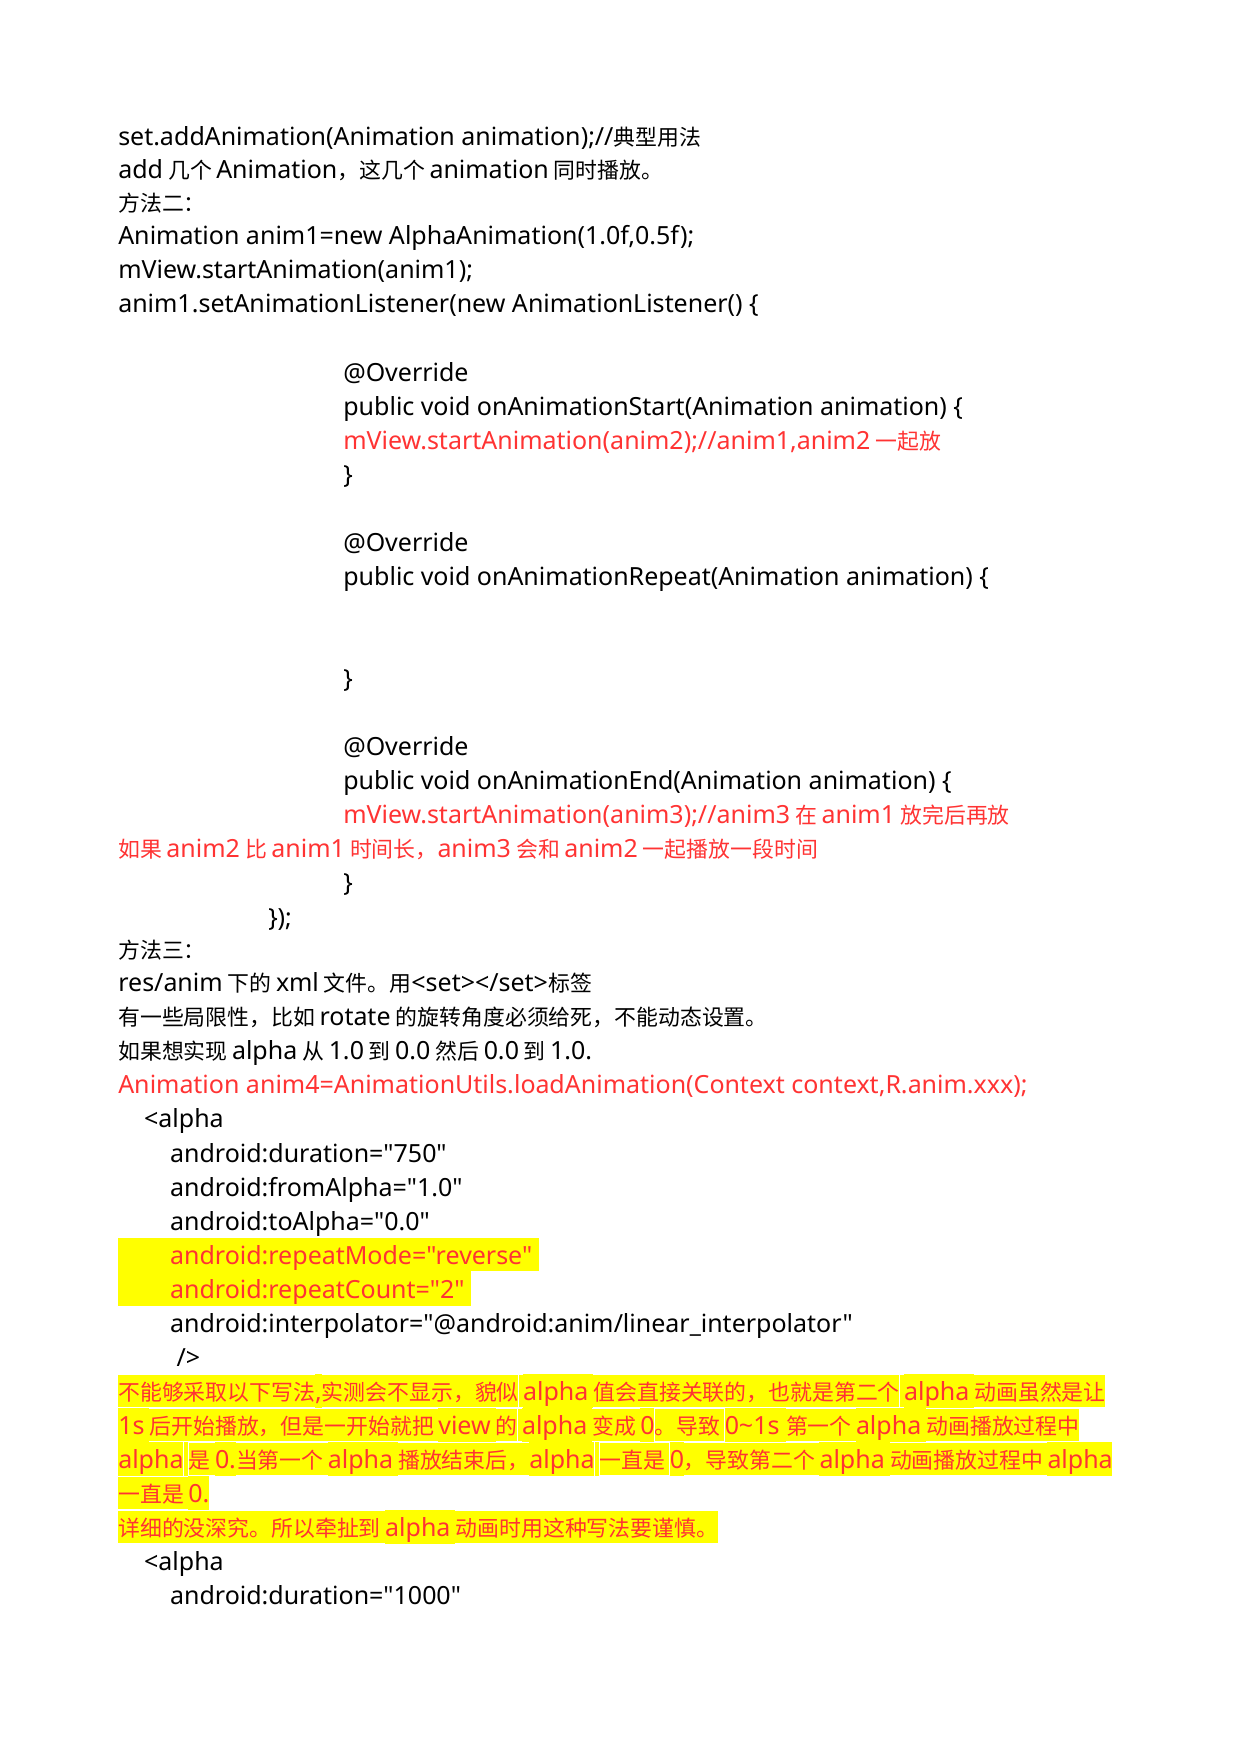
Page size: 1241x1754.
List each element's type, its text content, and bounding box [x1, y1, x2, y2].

text mView.startAnimation(anim2);//anim1,anim2一起放 [118, 422, 1122, 456]
text mView.startAnimation(anim1); [118, 252, 1122, 286]
text android:duration="750" [118, 1135, 1122, 1169]
text public void onAnimationEnd(Animation animation) { [118, 763, 1122, 797]
text 如果想实现alpha从1.0到0.0然后0.0到1.0. [118, 1033, 1122, 1067]
text <alpha [118, 1544, 1122, 1578]
text } [118, 865, 1122, 899]
text android:interpolator="@android:anim/linear_interpolator" [118, 1306, 1122, 1339]
text res/anim下的xml文件。用<set></set>标签 [118, 965, 1122, 999]
text }); [118, 899, 1122, 933]
text android:fromAlpha="1.0" [118, 1169, 1122, 1203]
text /> [118, 1339, 1122, 1374]
text Animation anim4=AnimationUtils.loadAnimation(Context context,R.anim.xxx); [118, 1067, 1122, 1101]
text @Override [118, 729, 1122, 763]
text 详细的没深究。所以牵扯到alpha动画时用这种写法要谨慎。 [118, 1510, 1122, 1544]
text 方法二： [118, 186, 1122, 218]
text 不能够采取以下写法,实测会不显示，貌似alpha值会直接关联的，也就是第二个alpha动画虽然是让1s后开始播放，但是一开始就把view的alpha变成0。导致0~1s 第一个alpha动画播放过程中alpha是0.当第一个alpha播放结束后，alpha一直是0，导致第二个alpha动画播放过程中alpha一直是0. [118, 1374, 1122, 1510]
text android:repeatCount="2" [118, 1271, 1122, 1306]
text mView.startAnimation(anim3);//anim3在anim1放完后再放 [118, 797, 1122, 831]
text public void onAnimationStart(Animation animation) { [118, 388, 1122, 422]
text Animation anim1=new AlphaAnimation(1.0f,0.5f); [118, 218, 1122, 252]
text @Override [118, 524, 1122, 558]
text android:repeatMode="reverse" [118, 1237, 1122, 1271]
text <alpha [118, 1101, 1122, 1135]
text add几个Animation，这几个animation同时播放。 [118, 152, 1122, 186]
text } [118, 661, 1122, 695]
text android:duration="1000" [118, 1578, 1122, 1612]
text public void onAnimationRepeat(Animation animation) { [118, 558, 1122, 593]
text @Override [118, 354, 1122, 388]
text 有一些局限性，比如rotate的旋转角度必须给死，不能动态设置。 [118, 999, 1122, 1033]
text anim1.setAnimationListener(new AnimationListener() { [118, 286, 1122, 320]
text android:toAlpha="0.0" [118, 1203, 1122, 1237]
text 方法三： [118, 933, 1122, 965]
text set.addAnimation(Animation animation);//典型用法 [118, 118, 1122, 152]
text 如果anim2比anim1时间长，anim3会和anim2一起播放一段时间 [118, 831, 1122, 865]
text } [118, 456, 1122, 490]
